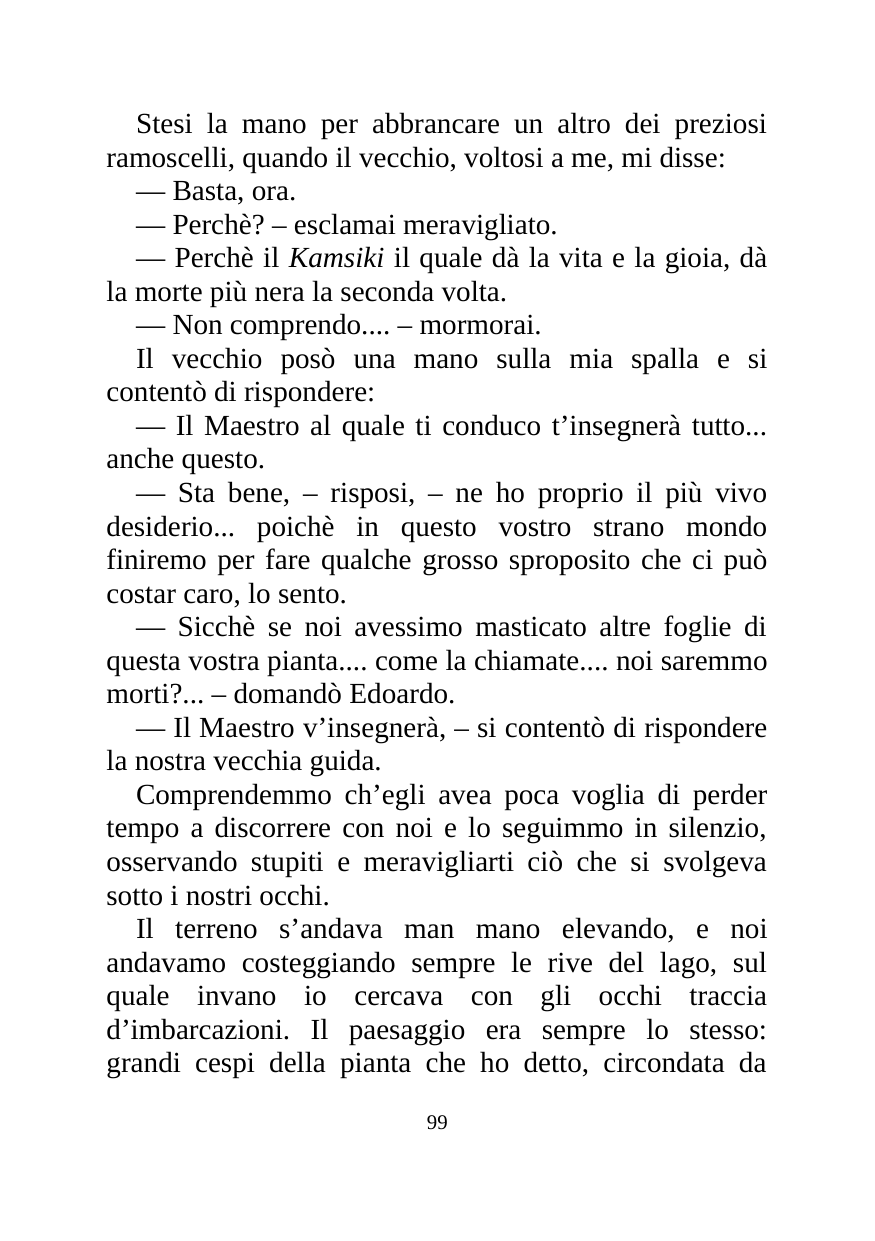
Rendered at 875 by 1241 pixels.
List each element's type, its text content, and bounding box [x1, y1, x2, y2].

text — Perchè il Kamsiki il quale dà la vita e la gioia, dà la morte più nera la seconda volta. [106, 240, 768, 307]
text — Perchè? – esclamai meravigliato. [106, 207, 768, 240]
text Stesi la mano per abbrancare un altro dei preziosi ramoscelli, quando il vecchio, voltosi a me, mi disse: [106, 106, 768, 173]
text Il vecchio posò una mano sulla mia spalla e si contentò di rispondere: [106, 341, 768, 408]
text — Non comprendo.... – mormorai. [106, 307, 768, 341]
text — Il Maestro v’insegnerà, – si contentò di rispondere la nostra vecchia guida. [106, 710, 768, 777]
text — Sta bene, – risposi, – ne ho proprio il più vivo desiderio... poichè in questo vostro strano mondo finiremo per fare qualche grosso sproposito che ci può costar caro, lo sento. [106, 475, 768, 609]
text Comprendemmo ch’egli avea poca voglia di perder tempo a discorrere con noi e lo seguimmo in silenzio, osservando stupiti e meravigliarti ciò che si svolgeva sotto i nostri occhi. [106, 777, 768, 911]
text — Basta, ora. [106, 173, 768, 207]
text Il terreno s’andava man mano elevando, e noi andavamo costeggiando sempre le rive del lago, sul quale invano io cercava con gli occhi traccia d’imbarcazioni. Il paesaggio era sempre lo stesso: grandi cespi della pianta che ho detto, circondata da [106, 911, 768, 1079]
text — Il Maestro al quale ti conduco t’insegnerà tutto... anche questo. [106, 408, 768, 475]
text — Sicchè se noi avessimo masticato altre foglie di questa vostra pianta.... come la chiamate.... noi saremmo morti?... – domandò Edoardo. [106, 609, 768, 710]
